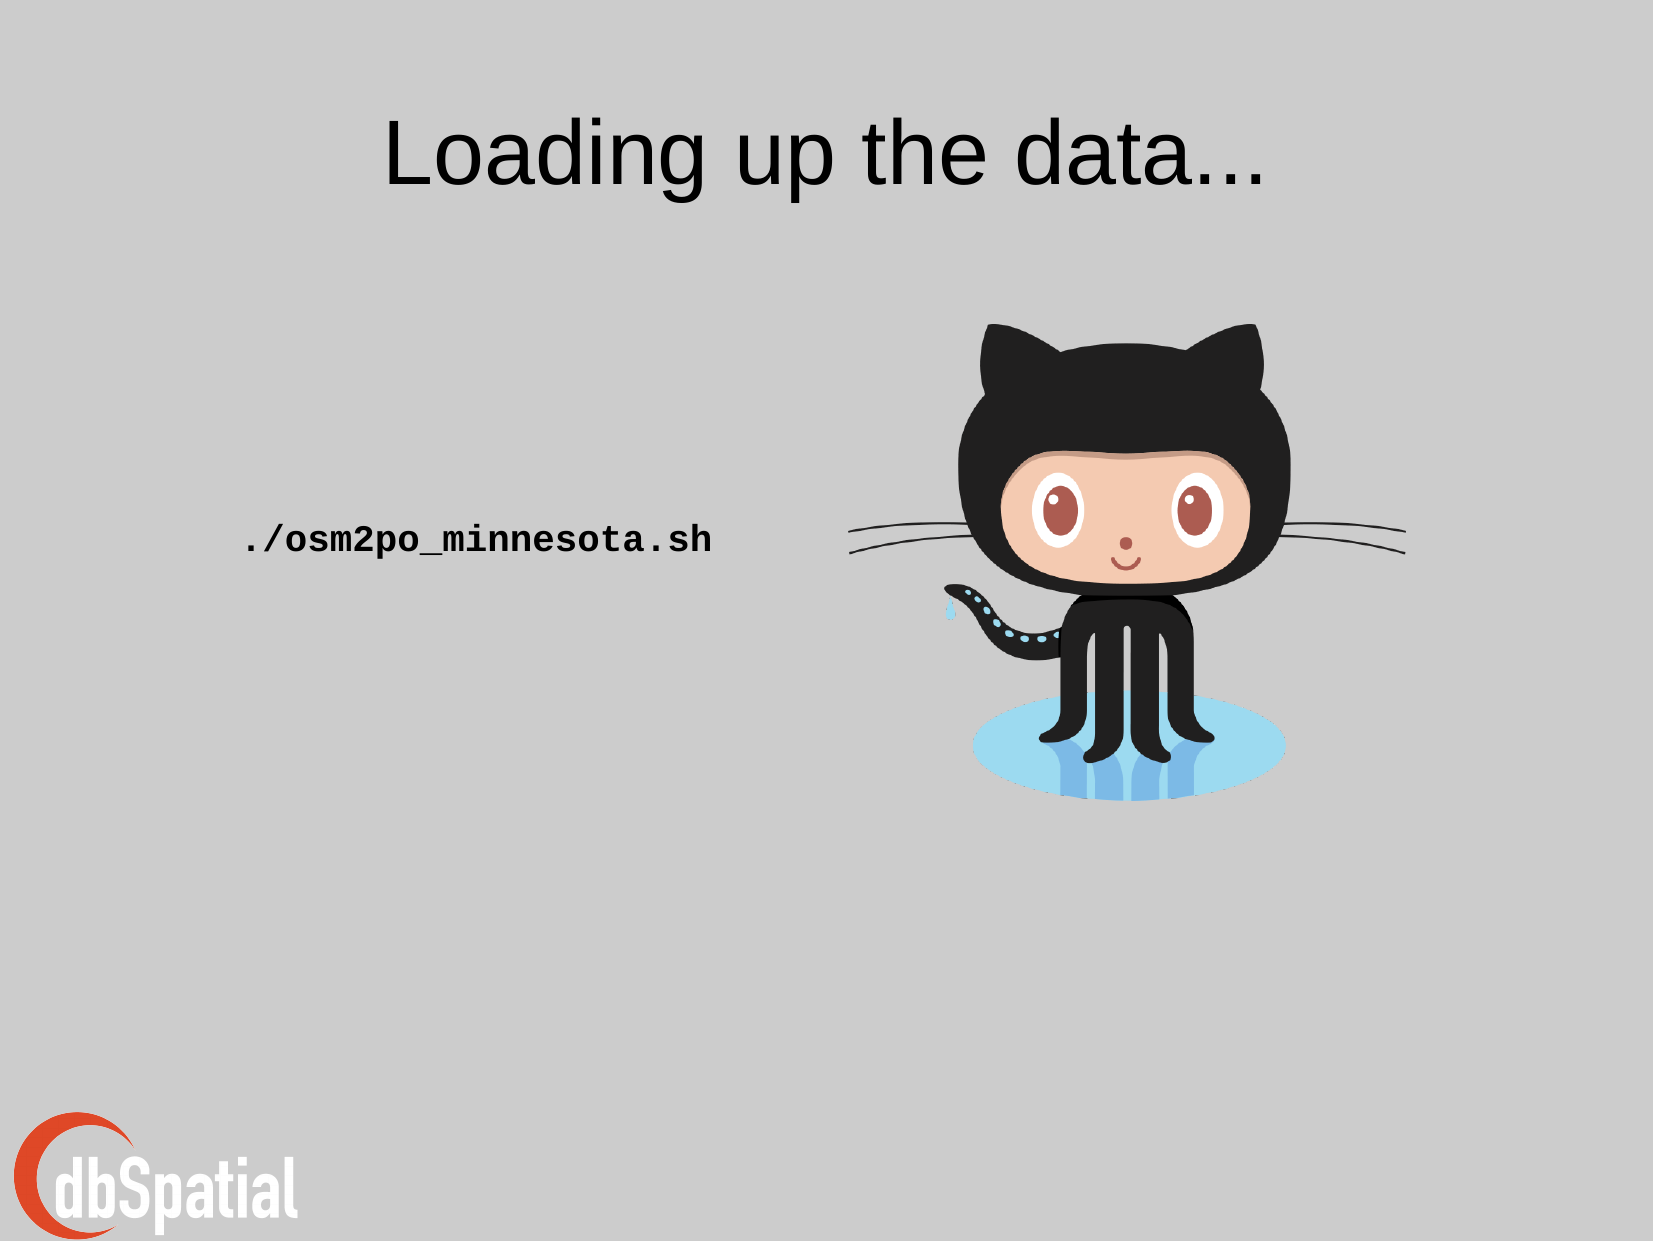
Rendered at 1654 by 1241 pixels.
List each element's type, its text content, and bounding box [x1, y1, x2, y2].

title Loading up the data... [82, 49, 1571, 257]
picture [829, 314, 1426, 811]
picture [10, 1110, 301, 1241]
text_box ./osm2po_minnesota.sh [225, 512, 829, 571]
